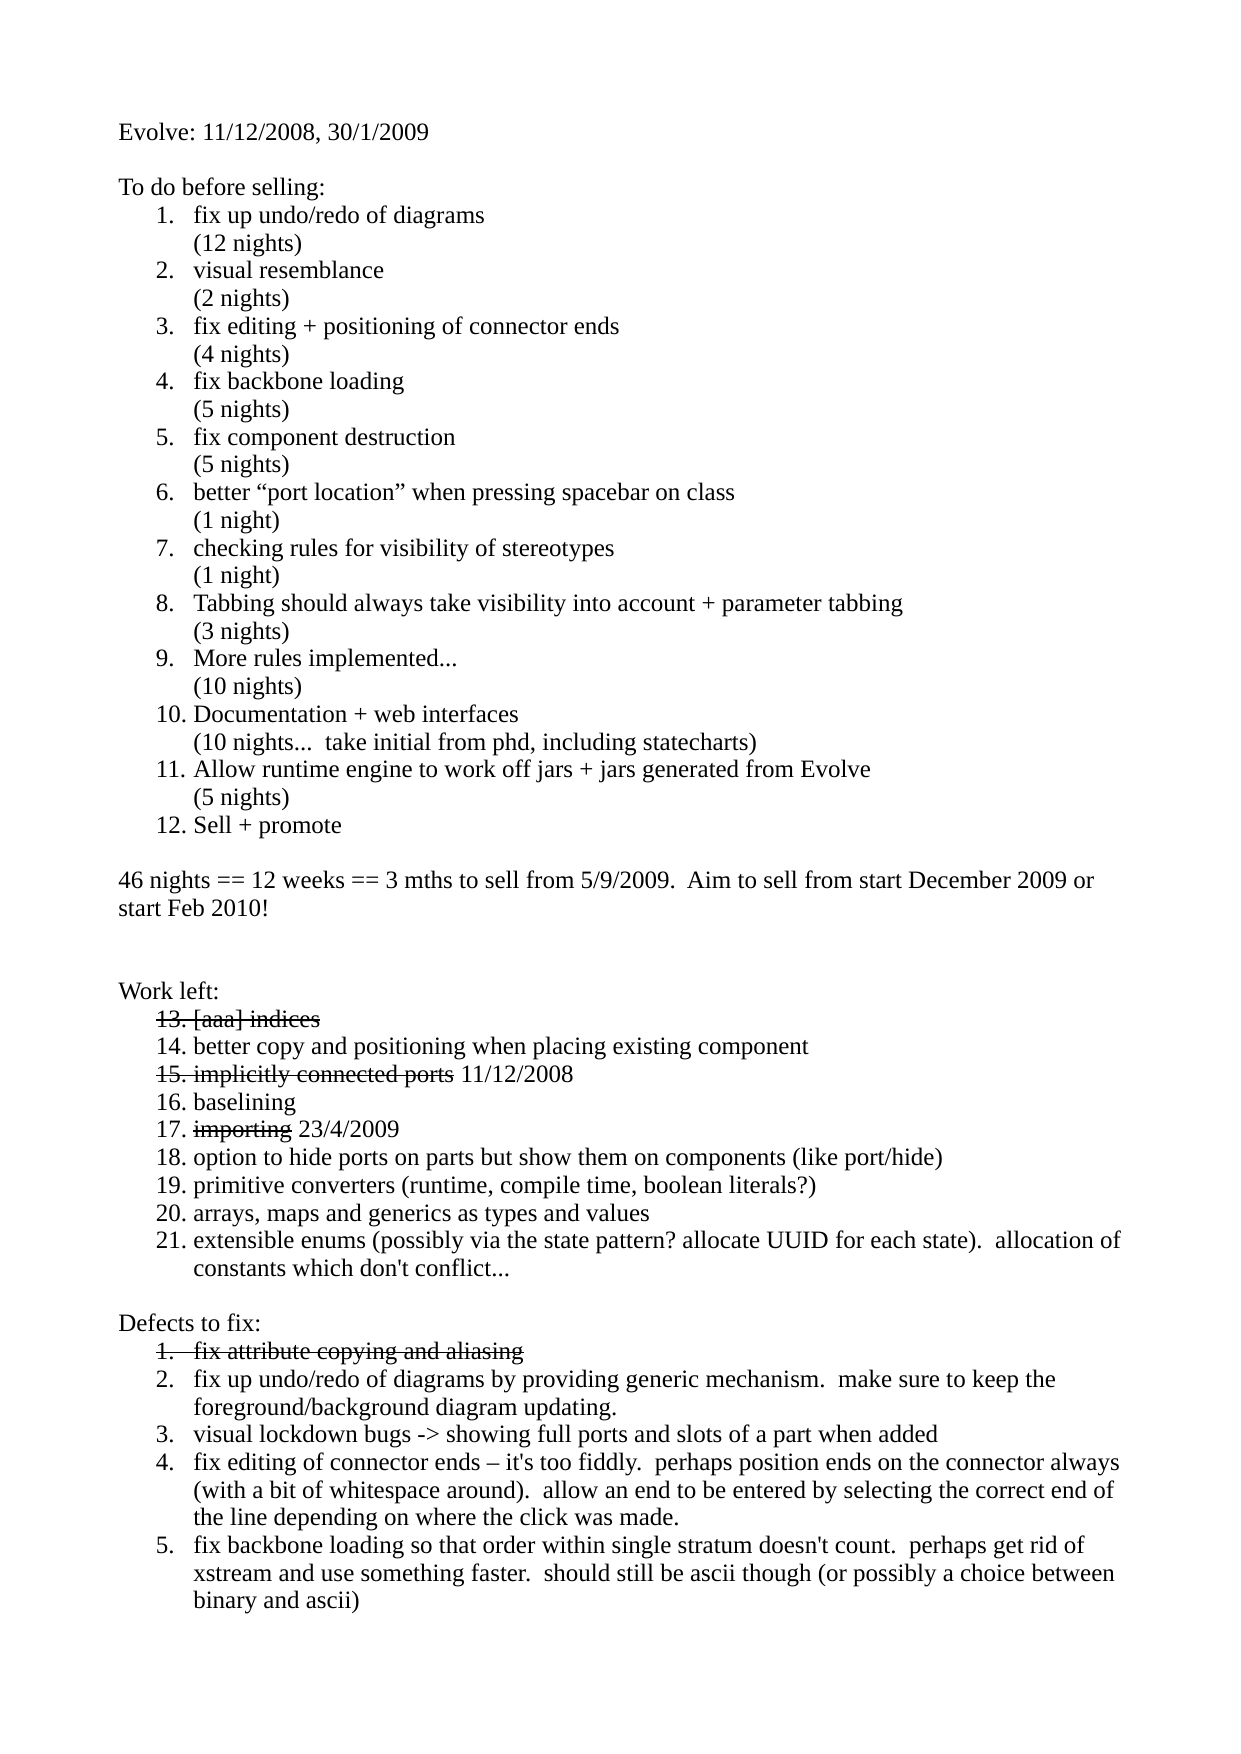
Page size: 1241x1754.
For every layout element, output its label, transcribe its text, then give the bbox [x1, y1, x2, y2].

list fix attribute copying and aliasing [156, 1337, 1122, 1365]
list Documentation + web interfaces (10 nights... take initial from phd, including statecharts) [156, 700, 1122, 755]
list [aaa] indices [156, 1005, 1122, 1032]
list fix editing + positioning of connector ends (4 nights) [156, 312, 1122, 367]
list fix up undo/redo of diagrams by providing generic mechanism. make sure to keep the foreground/background diagram updating. [156, 1365, 1122, 1420]
list fix editing of connector ends – it's too fiddly. perhaps position ends on the connector always (with a bit of whitespace around). allow an end to be entered by selecting the correct end of the line depending on where the click was made. [156, 1448, 1122, 1531]
list arrays, maps and generics as types and values [156, 1199, 1122, 1226]
text Defects to fix: [118, 1309, 1122, 1337]
text Work left: [118, 977, 1122, 1005]
list visual resemblance (2 nights) [156, 257, 1122, 312]
list More rules implemented... (10 nights) [156, 644, 1122, 700]
list option to hide ports on parts but show them on components (like port/hide) [156, 1143, 1122, 1171]
list fix backbone loading (5 nights) [156, 367, 1122, 423]
list importing 23/4/2009 [156, 1116, 1122, 1143]
list Sell + promote [156, 811, 1122, 838]
list Allow runtime engine to work off jars + jars generated from Evolve (5 nights) [156, 755, 1122, 811]
list baselining [156, 1088, 1122, 1116]
text 46 nights == 12 weeks == 3 mths to sell from 5/9/2009. Aim to sell from start December 2009 or start Feb 2010! [118, 866, 1122, 922]
list Tabbing should always take visibility into account + parameter tabbing (3 nights) [156, 589, 1122, 644]
list checking rules for visibility of stereotypes (1 night) [156, 534, 1122, 589]
list fix up undo/redo of diagrams (12 nights) [156, 201, 1122, 257]
list fix backbone loading so that order within single stratum doesn't count. perhaps get rid of xstream and use something faster. should still be ascii though (or possibly a choice between binary and ascii) [156, 1531, 1122, 1614]
text Evolve: 11/12/2008, 30/1/2009 [118, 118, 1122, 146]
list primitive converters (runtime, compile time, boolean literals?) [156, 1171, 1122, 1199]
list implicitly connected ports 11/12/2008 [156, 1060, 1122, 1088]
list better copy and positioning when placing existing component [156, 1032, 1122, 1060]
text To do before selling: [118, 173, 1122, 201]
list extensible enums (possibly via the state pattern? allocate UUID for each state). allocation of constants which don't conflict... [156, 1226, 1122, 1282]
list fix component destruction (5 nights) [156, 423, 1122, 478]
list better “port location” when pressing spacebar on class (1 night) [156, 478, 1122, 534]
list visual lockdown bugs -> showing full ports and slots of a part when added [156, 1420, 1122, 1448]
